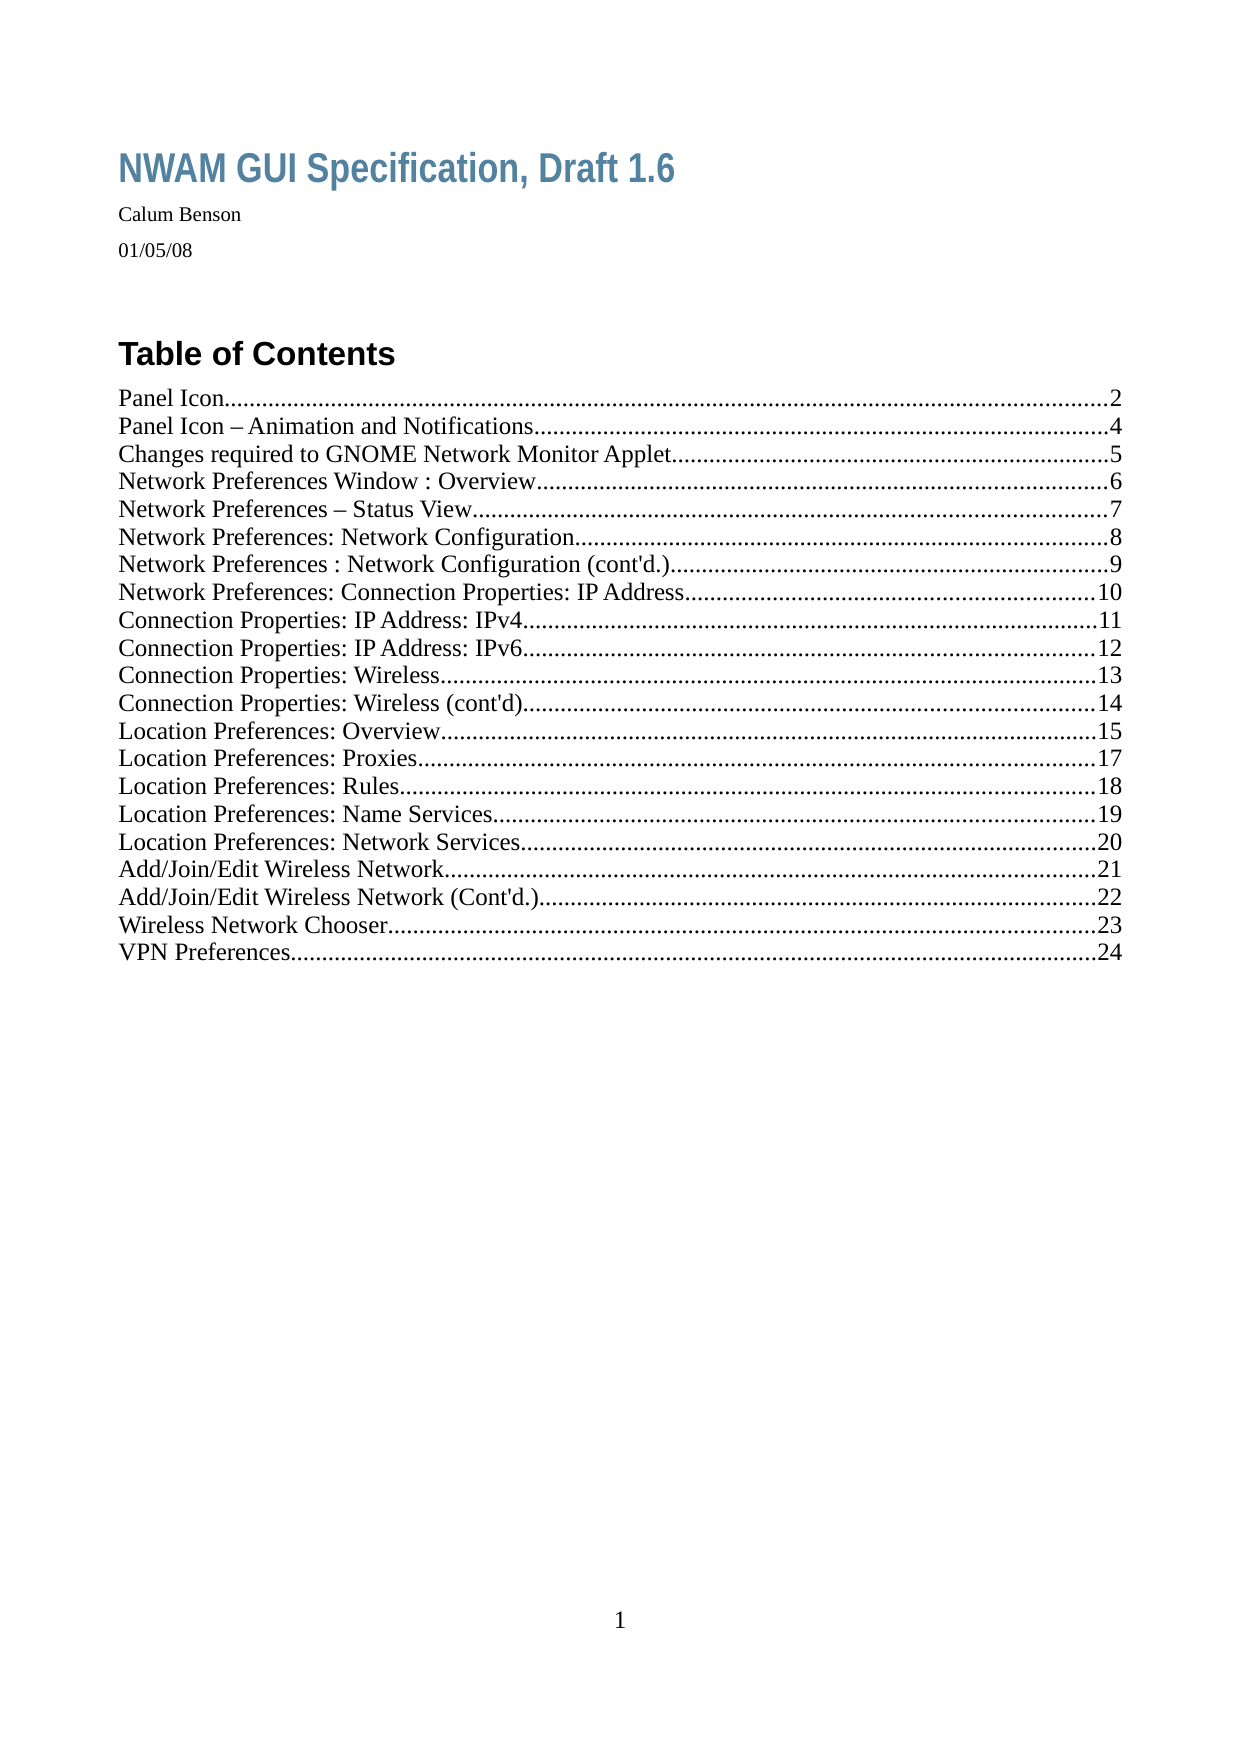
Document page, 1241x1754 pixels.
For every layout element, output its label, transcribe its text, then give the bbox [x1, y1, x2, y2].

text Network Preferences – Status View 7 [118, 495, 1122, 523]
text Network Preferences: Connection Properties: IP Address 10 [118, 578, 1122, 606]
title NWAM GUI Specification, Draft 1.6 [118, 143, 1122, 191]
text Location Preferences: Network Services 20 [118, 828, 1122, 855]
text Location Preferences: Name Services 19 [118, 800, 1122, 828]
text Connection Properties: IP Address: IPv6 12 [118, 634, 1122, 661]
text Changes required to GNOME Network Monitor Applet 5 [118, 440, 1122, 467]
text Connection Properties: IP Address: IPv4 11 [118, 606, 1122, 634]
text Network Preferences: Network Configuration 8 [118, 523, 1122, 551]
text VPN Preferences 24 [118, 938, 1122, 966]
text Location Preferences: Overview 15 [118, 717, 1122, 744]
text Add/Join/Edit Wireless Network (Cont'd.) 22 [118, 883, 1122, 911]
text Connection Properties: Wireless 13 [118, 661, 1122, 689]
text Panel Icon – Animation and Notifications 4 [118, 412, 1122, 440]
subtitle Table of Contents [118, 335, 1122, 372]
text Connection Properties: Wireless (cont'd) 14 [118, 689, 1122, 717]
text Calum Benson [118, 203, 1122, 226]
text Network Preferences Window : Overview 6 [118, 467, 1122, 495]
text Add/Join/Edit Wireless Network 21 [118, 855, 1122, 883]
text Network Preferences : Network Configuration (cont'd.) 9 [118, 551, 1122, 578]
text Location Preferences: Proxies 17 [118, 744, 1122, 772]
text Panel Icon 2 [118, 384, 1122, 412]
text Wireless Network Chooser 23 [118, 911, 1122, 938]
text 01/05/08 [118, 239, 1122, 262]
text Location Preferences: Rules 18 [118, 772, 1122, 800]
